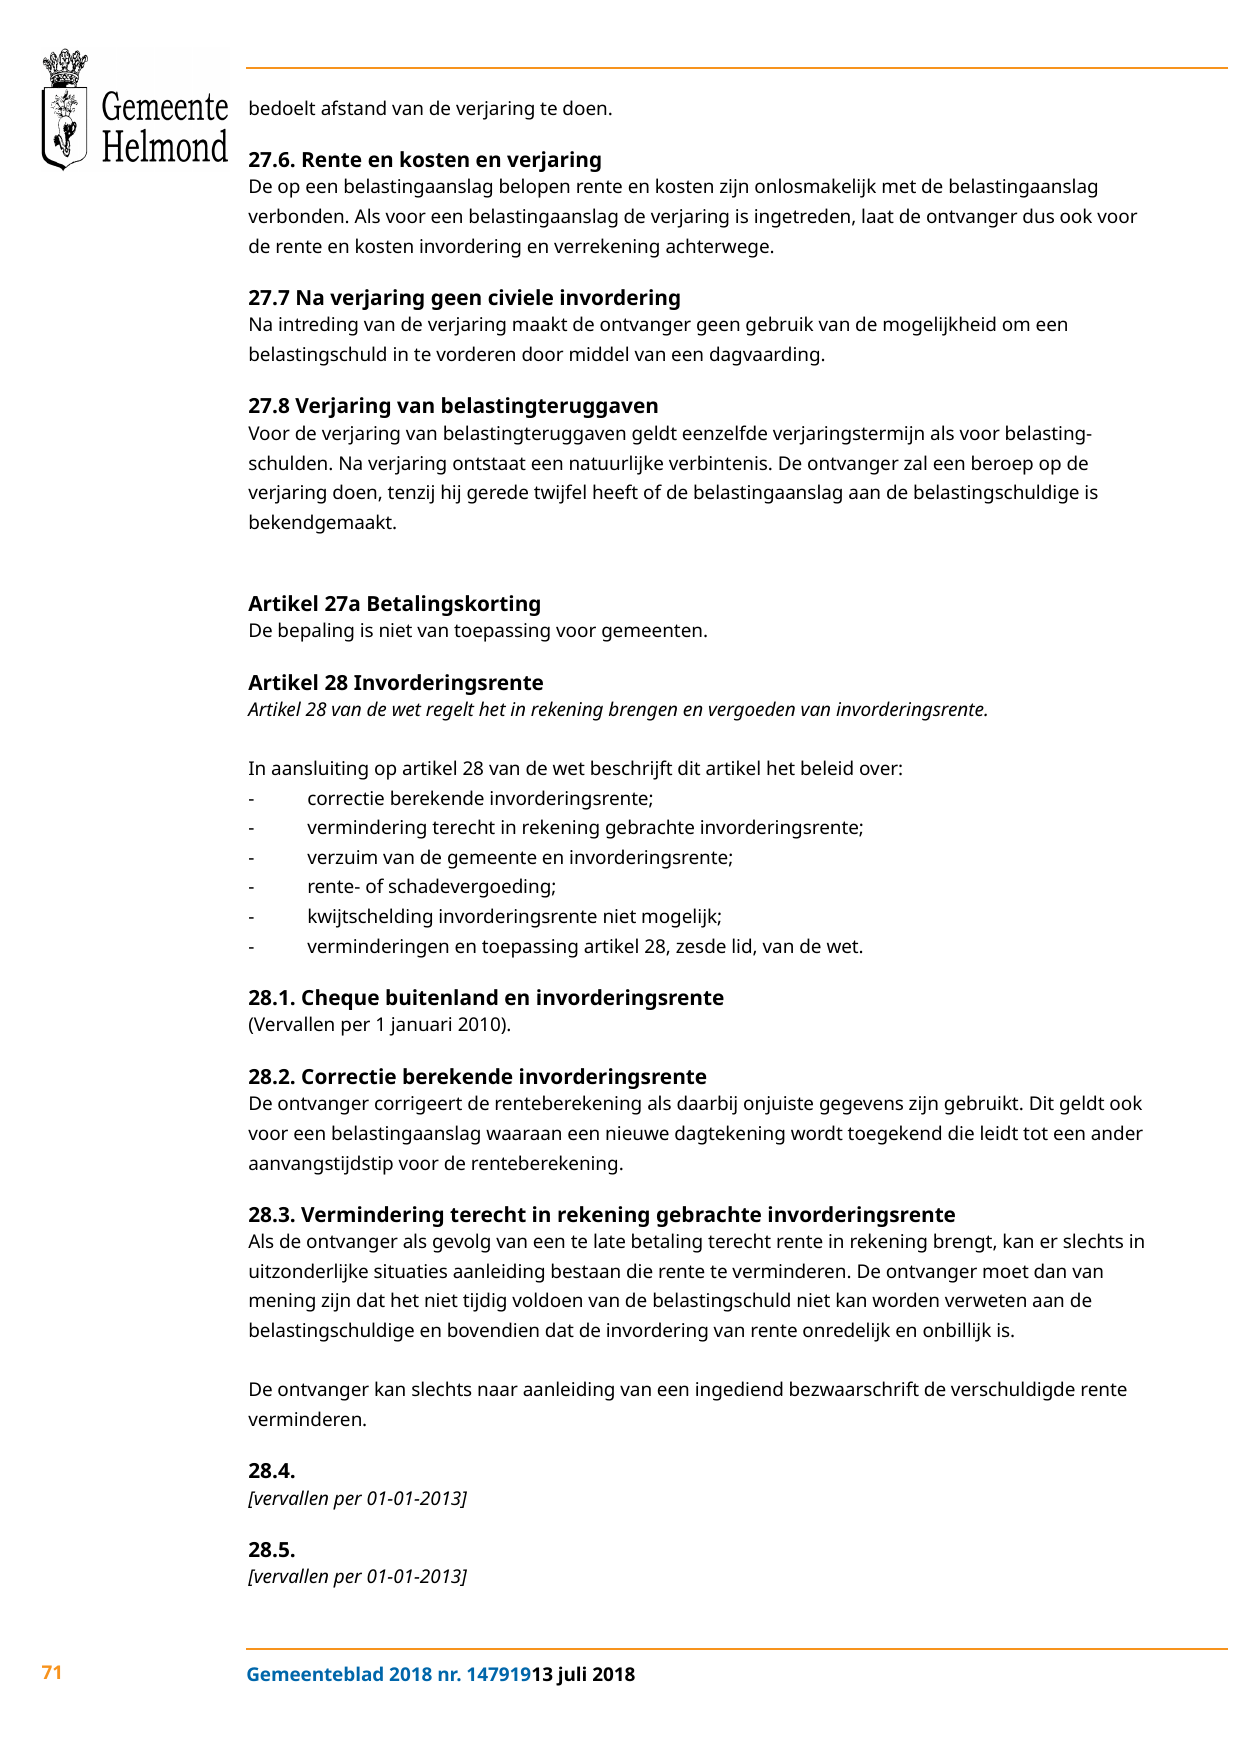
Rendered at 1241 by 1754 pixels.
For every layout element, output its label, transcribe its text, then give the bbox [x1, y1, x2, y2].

text 28.5. [248, 1535, 1152, 1564]
text 28.3. Vermindering terecht in rekening gebrachte invorderingsrente [248, 1200, 1152, 1228]
text 27.6. Rente en kosten en verjaring [248, 145, 1152, 174]
text [vervallen per 01-01-2013] [248, 1485, 1152, 1511]
list verminderingen en toepassing artikel 28, zesde lid, van de wet. [248, 933, 1152, 958]
text [vervallen per 01-01-2013] [248, 1564, 1152, 1589]
text De ontvanger kan slechts naar aanleiding van een ingediend bezwaarschrift de verschuldigde rente verminderen. [248, 1376, 1152, 1432]
text In aansluiting op artikel 28 van de wet beschrijft dit artikel het beleid over: [248, 755, 1152, 781]
text 27.8 Verjaring van belastingteruggaven [248, 392, 1152, 420]
list rente- of schadevergoeding; [248, 874, 1152, 899]
text (Vervallen per 1 januari 2010). [248, 1012, 1152, 1037]
text bedoelt afstand van de verjaring te doen. [248, 95, 1152, 121]
text 28.2. Correctie berekende invorderingsrente [248, 1062, 1152, 1091]
list verzuim van de gemeente en invorderingsrente; [248, 844, 1152, 870]
text Artikel 27a Betalingskorting [248, 589, 1152, 617]
text Artikel 28 van de wet regelt het in rekening brengen en vergoeden van invorderingsrente. [248, 696, 1152, 722]
text Als de ontvanger als gevolg van een te late betaling terecht rente in rekening brengt, kan er slechts in uitzonderlijke situaties aanleiding bestaan die rente te verminderen. De ontvanger moet dan van mening zijn dat het niet tijdig voldoen van de belastingschuld niet kan worden verweten aan de belastingschuldige en bovendien dat de invordering van rente onredelijk en onbillijk is. [248, 1228, 1152, 1343]
text 28.4. [248, 1456, 1152, 1485]
text De ontvanger corrigeert de renteberekening als daarbij onjuiste gegevens zijn gebruikt. Dit geldt ook voor een belastingaanslag waaraan een nieuwe dagtekening wordt toegekend die leidt tot een ander aanvangstijdstip voor de renteberekening. [248, 1091, 1152, 1175]
list vermindering terecht in rekening gebrachte invorderingsrente; [248, 814, 1152, 840]
text Na intreding van de verjaring maakt de ontvanger geen gebruik van de mogelijkheid om een belastingschuld in te vorderen door middel van een dagvaarding. [248, 312, 1152, 367]
text Artikel 28 Invorderingsrente [248, 668, 1152, 696]
list correctie berekende invorderingsrente; [248, 785, 1152, 811]
picture [41, 47, 231, 172]
text De bepaling is niet van toepassing voor gemeenten. [248, 617, 1152, 643]
text Voor de verjaring van belastingteruggaven geldt eenzelfde verjaringstermijn als voor belasting-schulden. Na verjaring ontstaat een natuurlijke verbintenis. De ontvanger zal een beroep op de verjaring doen, tenzij hij gerede twijfel heeft of de belastingaanslag aan de belastingschuldige is bekendgemaakt. [248, 420, 1152, 534]
text 27.7 Na verjaring geen civiele invordering [248, 283, 1152, 312]
text 28.1. Cheque buitenland en invorderingsrente [248, 983, 1152, 1012]
list kwijtschelding invorderingsrente niet mogelijk; [248, 903, 1152, 929]
text De op een belastingaanslag belopen rente en kosten zijn onlosmakelijk met de belastingaanslag verbonden. Als voor een belastingaanslag de verjaring is ingetreden, laat de ontvanger dus ook voor de rente en kosten invordering en verrekening achterwege. [248, 174, 1152, 258]
